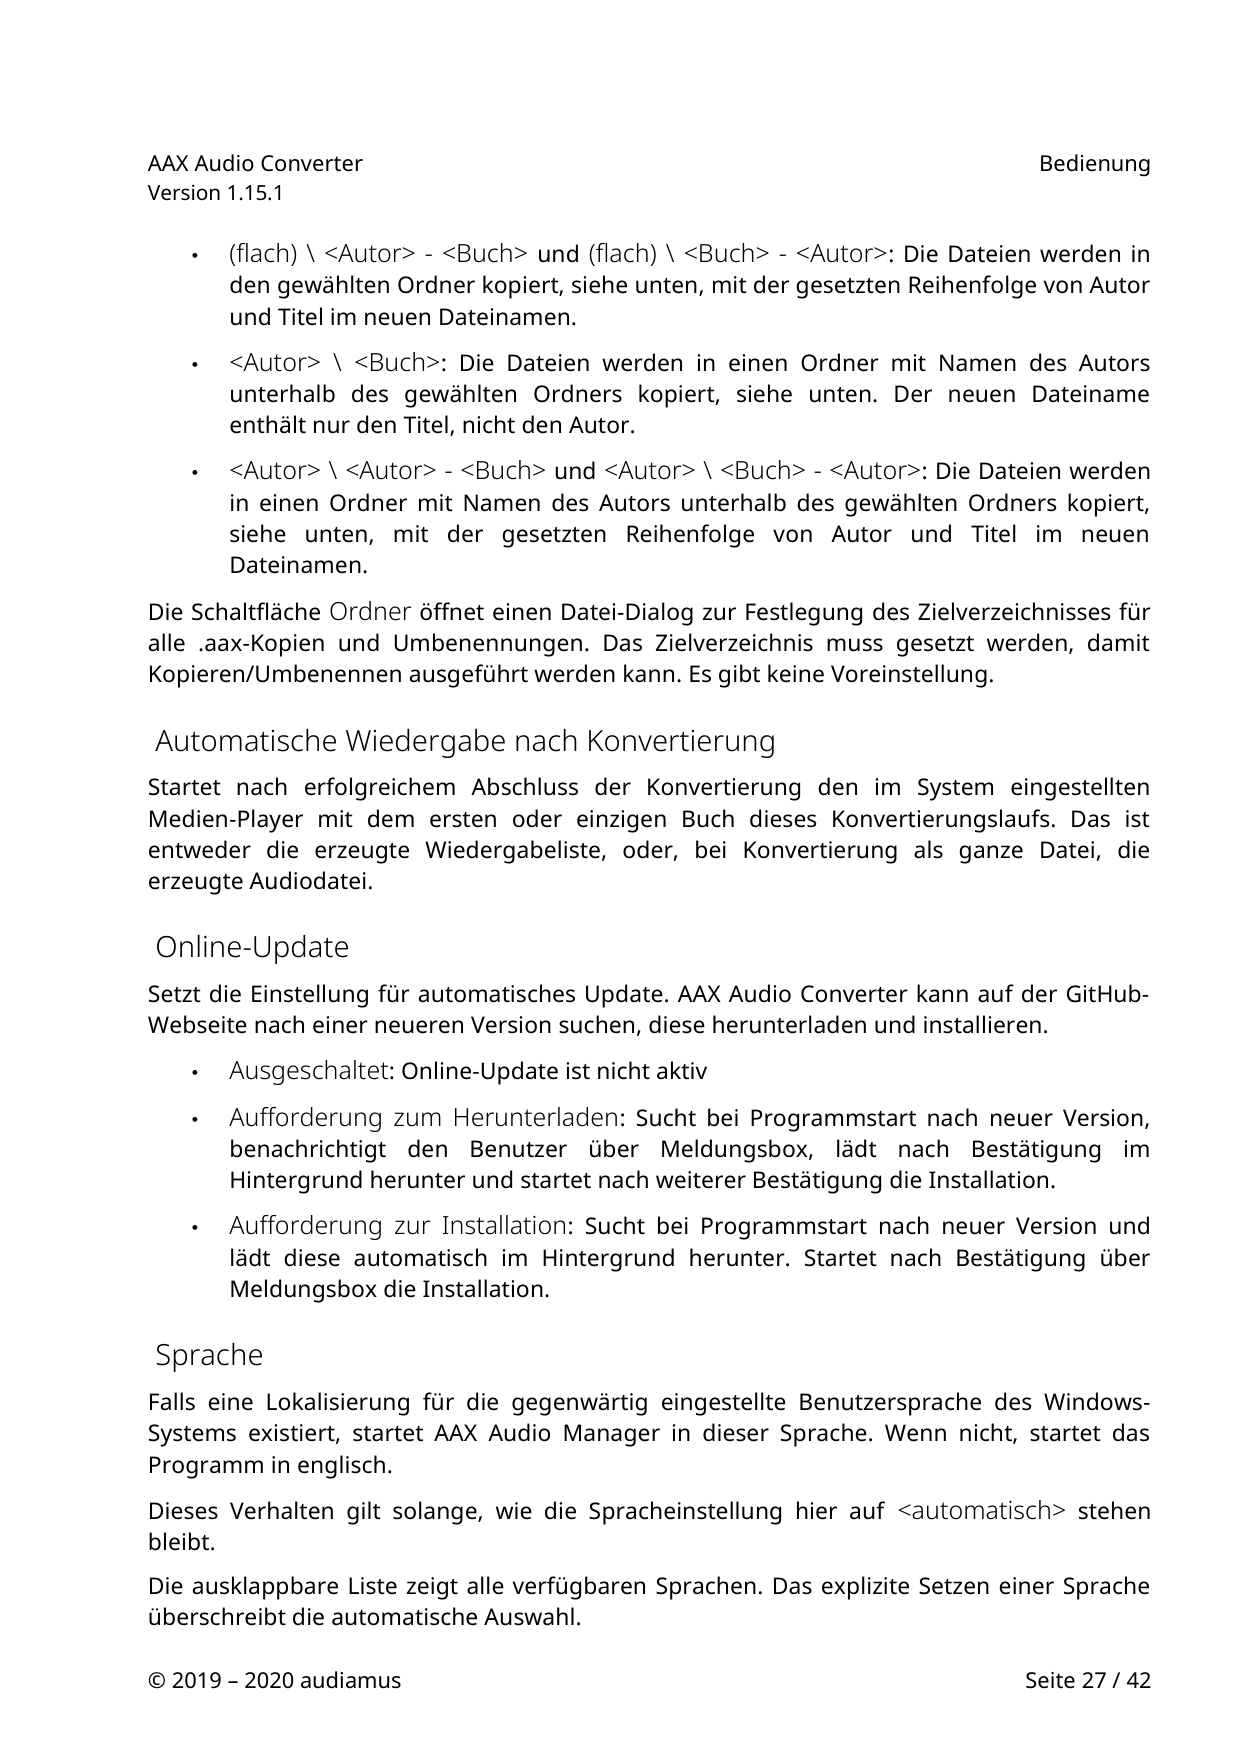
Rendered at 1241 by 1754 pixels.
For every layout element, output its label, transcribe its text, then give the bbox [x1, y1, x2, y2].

text Startet nach erfolgreichem Abschluss der Konvertierung den im System eingestellten Medien-Player mit dem ersten oder einzigen Buch dieses Konvertierungslaufs. Das ist entweder die erzeugte Wiedergabeliste, oder, bei Konvertierung als ganze Datei, die erzeugte Audiodatei. [148, 771, 1152, 896]
list Aufforderung zur Installation: Sucht bei Programmstart nach neuer Version und lädt diese automatisch im Hintergrund herunter. Startet nach Bestätigung über Meldungsbox die Installation. [192, 1208, 1152, 1304]
text Die ausklappbare Liste zeigt alle verfügbaren Sprachen. Das explizite Setzen einer Sprache überschreibt die automatische Auswahl. [148, 1570, 1152, 1632]
list <Autor> \ <Buch>: Die Dateien werden in einen Ordner mit Namen des Autors unterhalb des gewählten Ordners kopiert, siehe unten. Der neuen Dateiname enthält nur den Titel, nicht den Autor. [192, 344, 1152, 441]
list Ausgeschaltet: Online-Update ist nicht aktiv [192, 1053, 1152, 1087]
text Falls eine Lokalisierung für die gegenwärtig eingestellte Benutzersprache des Windows-Systems existiert, startet AAX Audio Manager in dieser Sprache. Wenn nicht, startet das Programm in englisch. [148, 1386, 1152, 1480]
text Dieses Verhalten gilt solange, wie die Spracheinstellung hier auf <automatisch> stehen bleibt. [148, 1492, 1152, 1557]
text Die Schaltfläche Ordner öffnet einen Datei-Dialog zur Festlegung des Zielverzeichnisses für alle .aax-Kopien und Umbenennungen. Das Zielverzeichnis muss gesetzt werden, damit Kopieren/Umbenennen ausgeführt werden kann. Es gibt keine Voreinstellung. [148, 593, 1152, 689]
subtitle Automatische Wiedergabe nach Konvertierung [148, 720, 1152, 759]
text Setzt die Einstellung für automatisches Update. AAX Audio Converter kann auf der GitHub-Webseite nach einer neueren Version suchen, diese herunterladen und installieren. [148, 978, 1152, 1040]
list (flach) \ <Autor> - <Buch> und (flach) \ <Buch> - <Autor>: Die Dateien werden in den gewählten Ordner kopiert, siehe unten, mit der gesetzten Reihenfolge von Autor und Titel im neuen Dateinamen. [192, 235, 1152, 332]
list Aufforderung zum Herunterladen: Sucht bei Programmstart nach neuer Version, benachrichtigt den Benutzer über Meldungsbox, lädt nach Bestätigung im Hintergrund herunter und startet nach weiterer Bestätigung die Installation. [192, 1099, 1152, 1196]
subtitle Online-Update [148, 926, 1152, 966]
list <Autor> \ <Autor> - <Buch> und <Autor> \ <Buch> - <Autor>: Die Dateien werden in einen Ordner mit Namen des Autors unterhalb des gewählten Ordners kopiert, siehe unten, mit der gesetzten Reihenfolge von Autor und Titel im neuen Dateinamen. [192, 453, 1152, 581]
subtitle Sprache [148, 1334, 1152, 1374]
